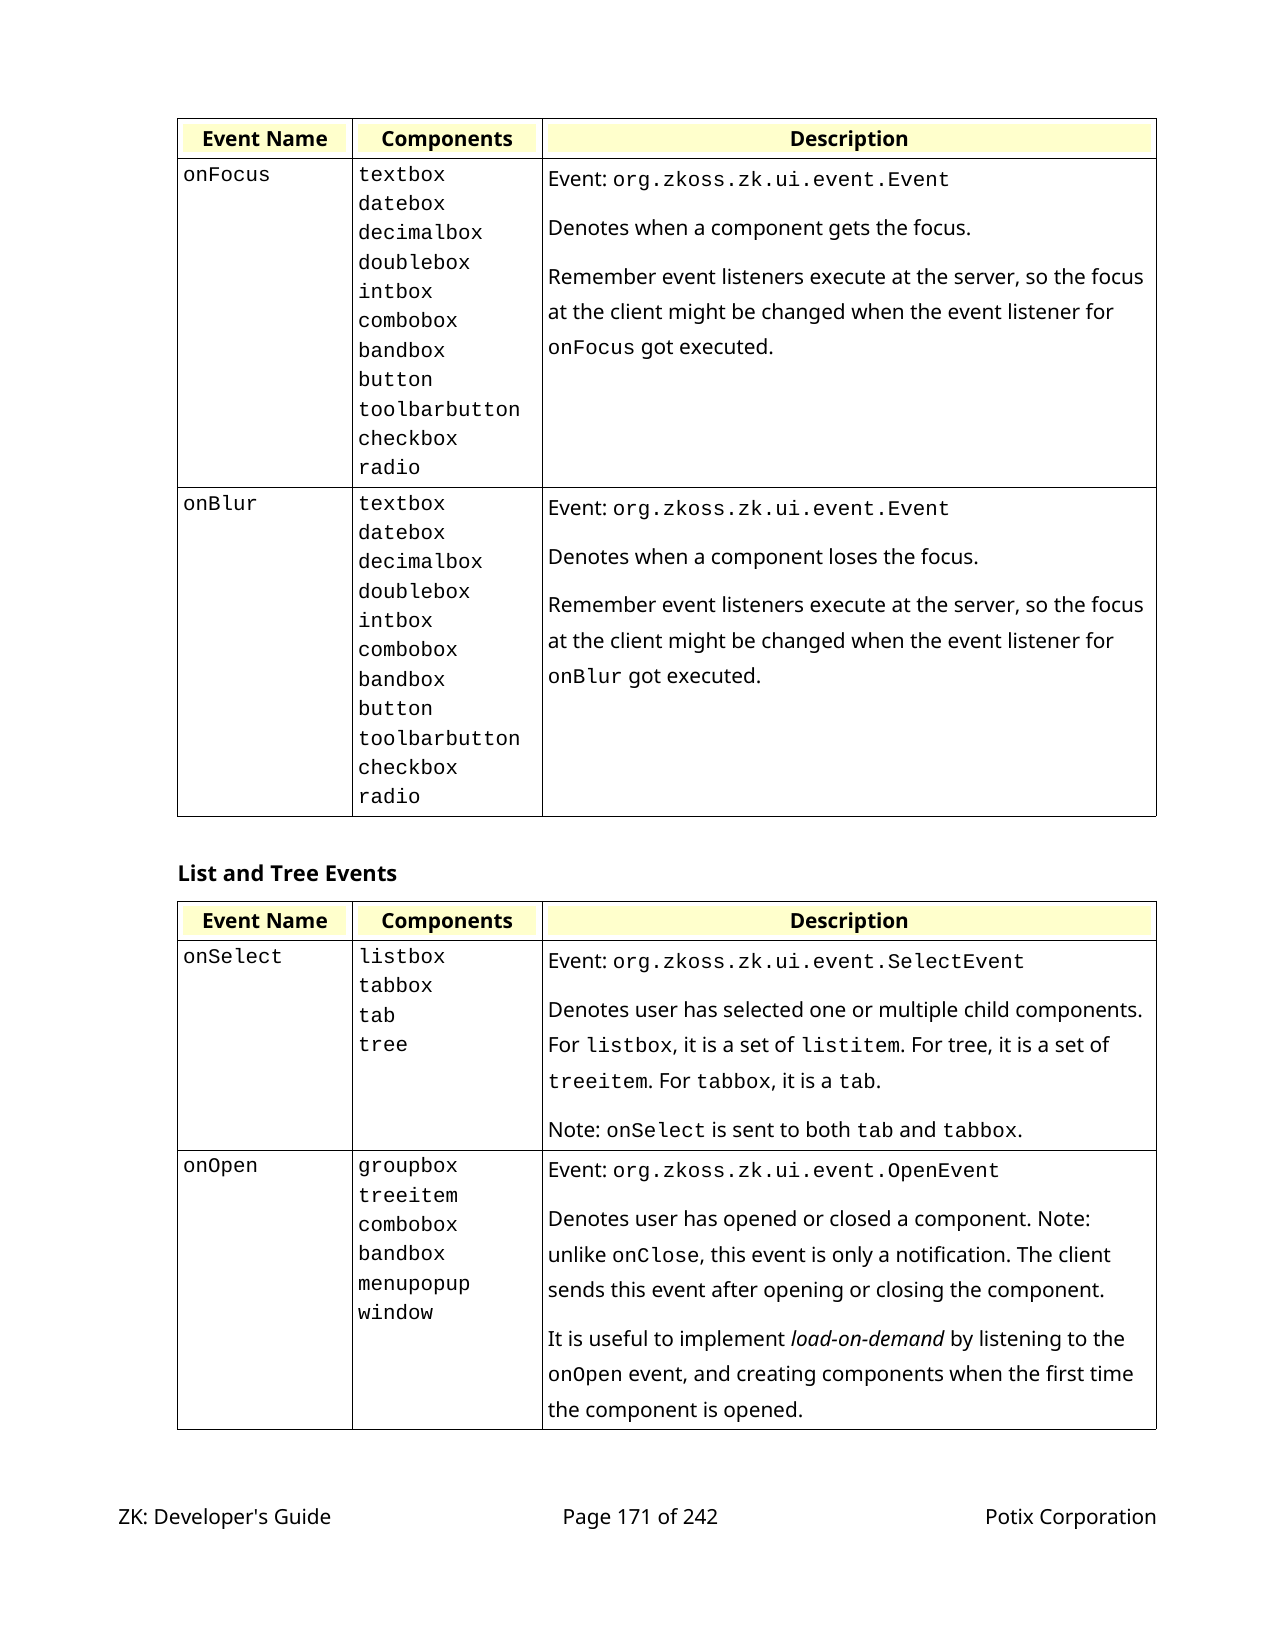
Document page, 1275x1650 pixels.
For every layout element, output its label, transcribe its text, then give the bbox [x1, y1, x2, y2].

table_cell onBlur [178, 488, 352, 816]
table_header Event Name [178, 902, 352, 940]
table_cell Event: org.zkoss.zk.ui.event.OpenEvent Denotes user has opened or closed a component. Note: unlike onClose, this event is only a notification. The client sends this event after opening or closing the component. It is useful to implement load-on-demand by listening to the onOpen event, and creating components when the first time the component is opened. [543, 1151, 1156, 1429]
table_header Event Name [178, 119, 352, 158]
table_cell textbox datebox decimalbox doublebox intbox combobox bandbox button toolbarbutton checkbox radio [353, 159, 542, 487]
table_header Description [543, 119, 1156, 158]
table_header Components [353, 119, 542, 158]
table_cell onOpen [178, 1151, 352, 1429]
table_header Description [543, 902, 1156, 940]
table_cell Event: org.zkoss.zk.ui.event.Event Denotes when a component gets the focus. Remember event listeners execute at the server, so the focus at the client might be changed when the event listener for onFocus got executed. [543, 159, 1156, 487]
table_cell onFocus [178, 159, 352, 487]
subtitle List and Tree Events [177, 858, 1157, 888]
table_header Components [353, 902, 542, 940]
table_cell onSelect [178, 941, 352, 1150]
table_cell textbox datebox decimalbox doublebox intbox combobox bandbox button toolbarbutton checkbox radio [353, 488, 542, 816]
table_cell listbox tabbox tab tree [353, 941, 542, 1150]
table_cell Event: org.zkoss.zk.ui.event.SelectEvent Denotes user has selected one or multiple child components. For listbox, it is a set of listitem. For tree, it is a set of treeitem. For tabbox, it is a tab. Note: onSelect is sent to both tab and tabbox. [543, 941, 1156, 1150]
table_cell Event: org.zkoss.zk.ui.event.Event Denotes when a component loses the focus. Remember event listeners execute at the server, so the focus at the client might be changed when the event listener for onBlur got executed. [543, 488, 1156, 816]
table_cell groupbox treeitem combobox bandbox menupopup window [353, 1151, 542, 1429]
